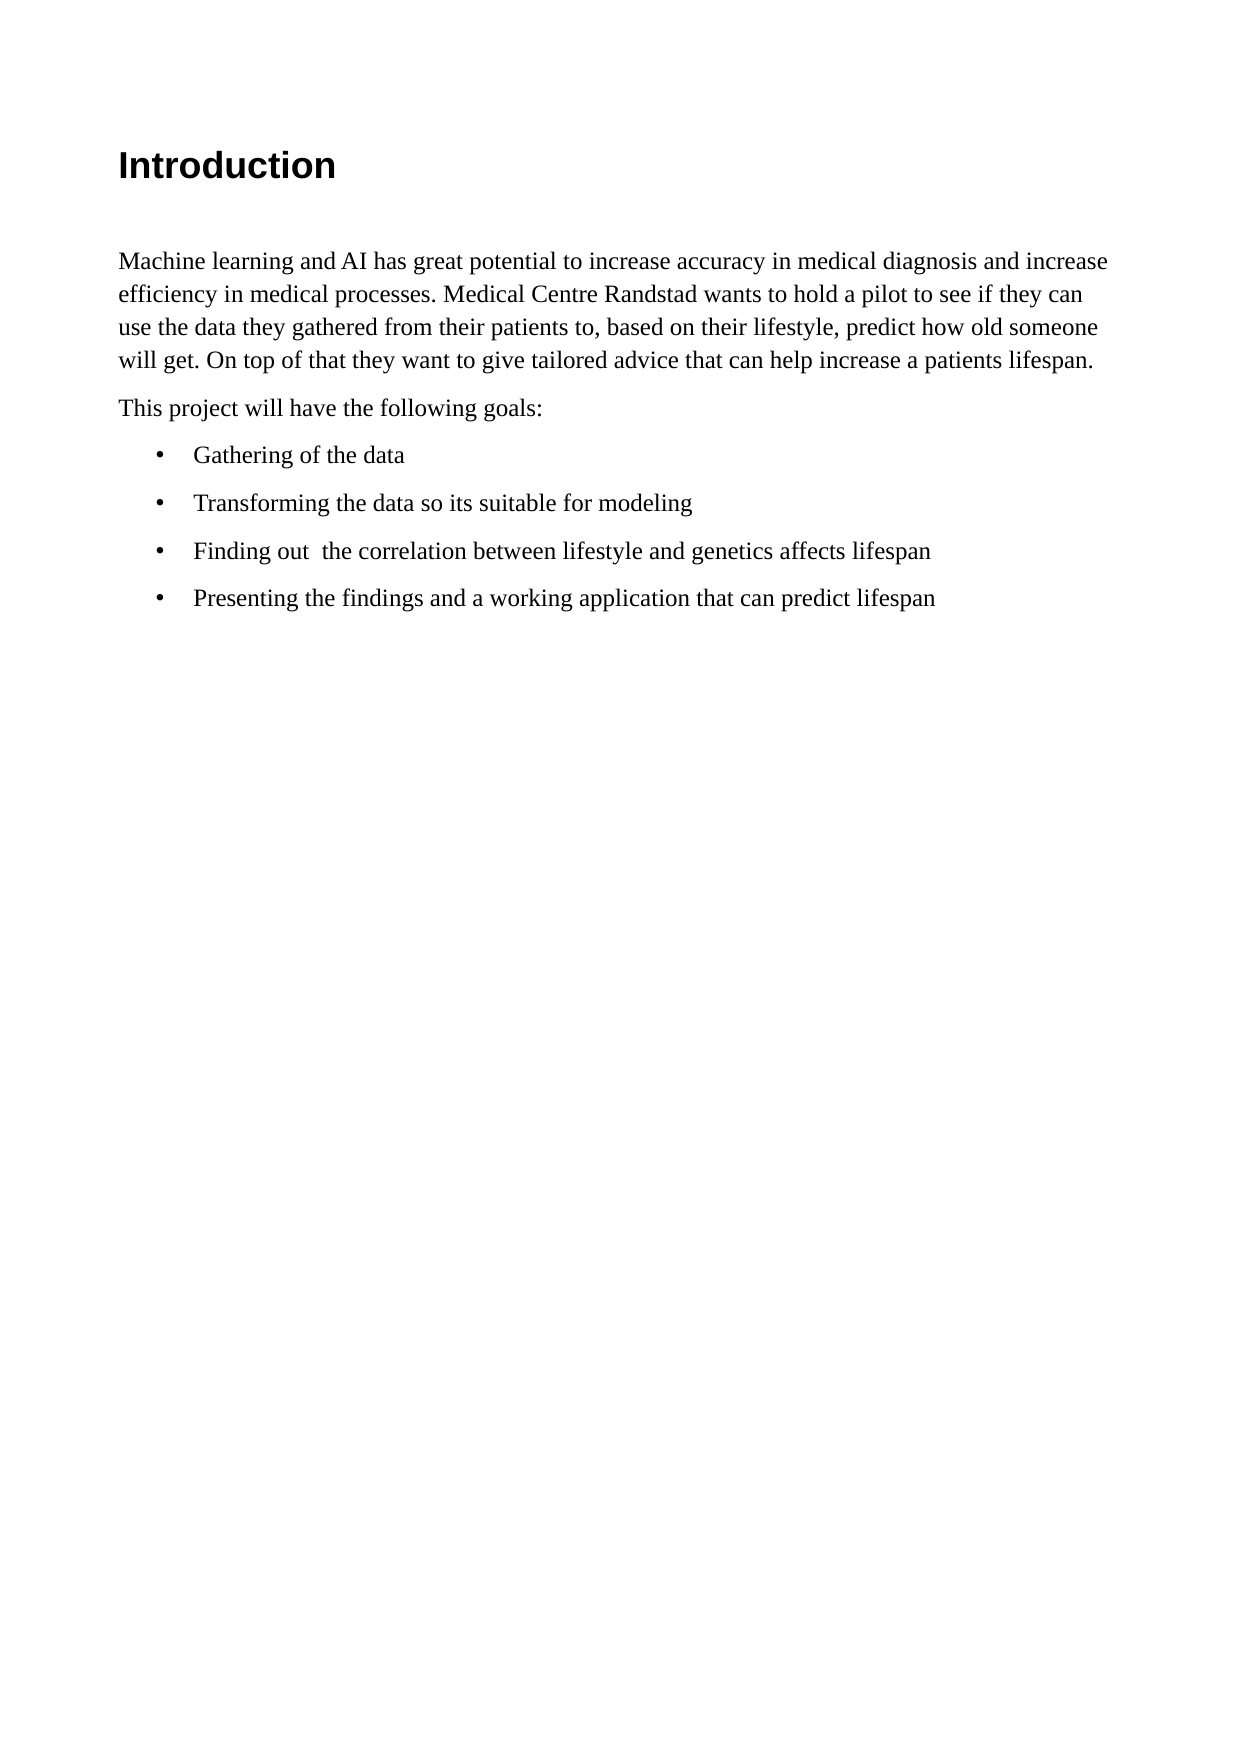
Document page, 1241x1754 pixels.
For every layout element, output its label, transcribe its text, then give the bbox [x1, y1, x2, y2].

text Machine learning and AI has great potential to increase accuracy in medical diagnosis and increase efficiency in medical processes. Medical Centre Randstad wants to hold a pilot to see if they can use the data they gathered from their patients to, based on their lifestyle, predict how old someone will get. On top of that they want to give tailored advice that can help increase a patients lifespan. [118, 246, 1122, 374]
subtitle Introduction [118, 143, 1122, 186]
list Finding out the correlation between lifestyle and genetics affects lifespan [156, 536, 1122, 564]
text This project will have the following goals: [118, 393, 1122, 422]
list Gathering of the data [156, 441, 1122, 469]
list Presenting the findings and a working application that can predict lifespan [156, 583, 1122, 612]
list Transforming the data so its suitable for modeling [156, 488, 1122, 517]
